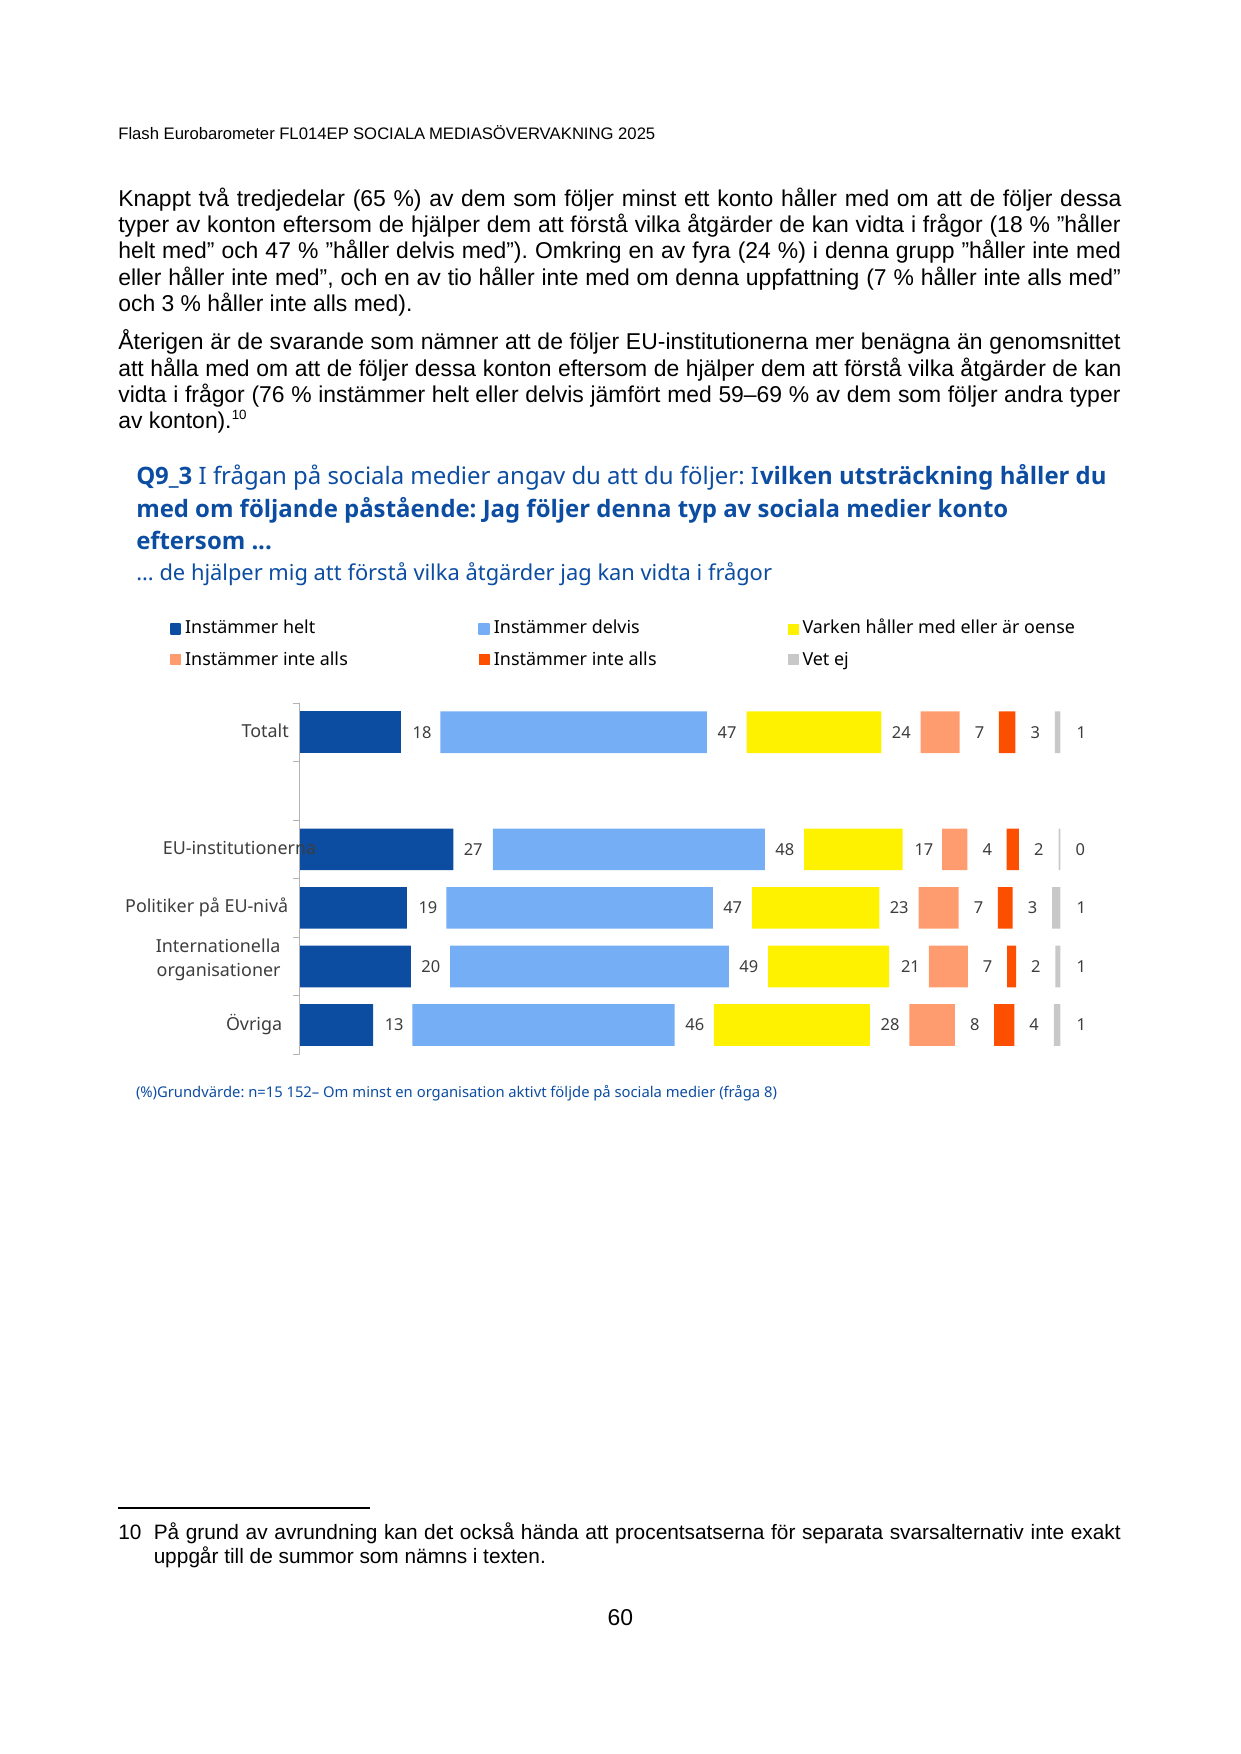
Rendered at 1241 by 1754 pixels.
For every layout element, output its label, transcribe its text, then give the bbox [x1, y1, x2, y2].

text Knappt två tredjedelar (65 %) av dem som följer minst ett konto håller med om att de följer dessa typer av konton eftersom de hjälper dem att förstå vilka åtgärder de kan vidta i frågor (18 % ”håller helt med” och 47 % ”håller delvis med”). Omkring en av fyra (24 %) i denna grupp ”håller inte med eller håller inte med”, och en av tio håller inte med om denna uppfattning (7 % håller inte alls med” och 3 % håller inte alls med). [118, 184, 1122, 316]
text Återigen är de svarande som nämner att de följer EU-institutionerna mer benägna än genomsnittet att hålla med om att de följer dessa konton eftersom de hjälper dem att förstå vilka åtgärder de kan vidta i frågor (76 % instämmer helt eller delvis jämfört med 59–69 % av dem som följer andra typer av konton). [118, 328, 1122, 434]
text På grund av avrundning kan det också hända att procentsatserna för separata svarsalternativ inte exakt uppgår till de summor som nämns i texten. [118, 1520, 1122, 1568]
